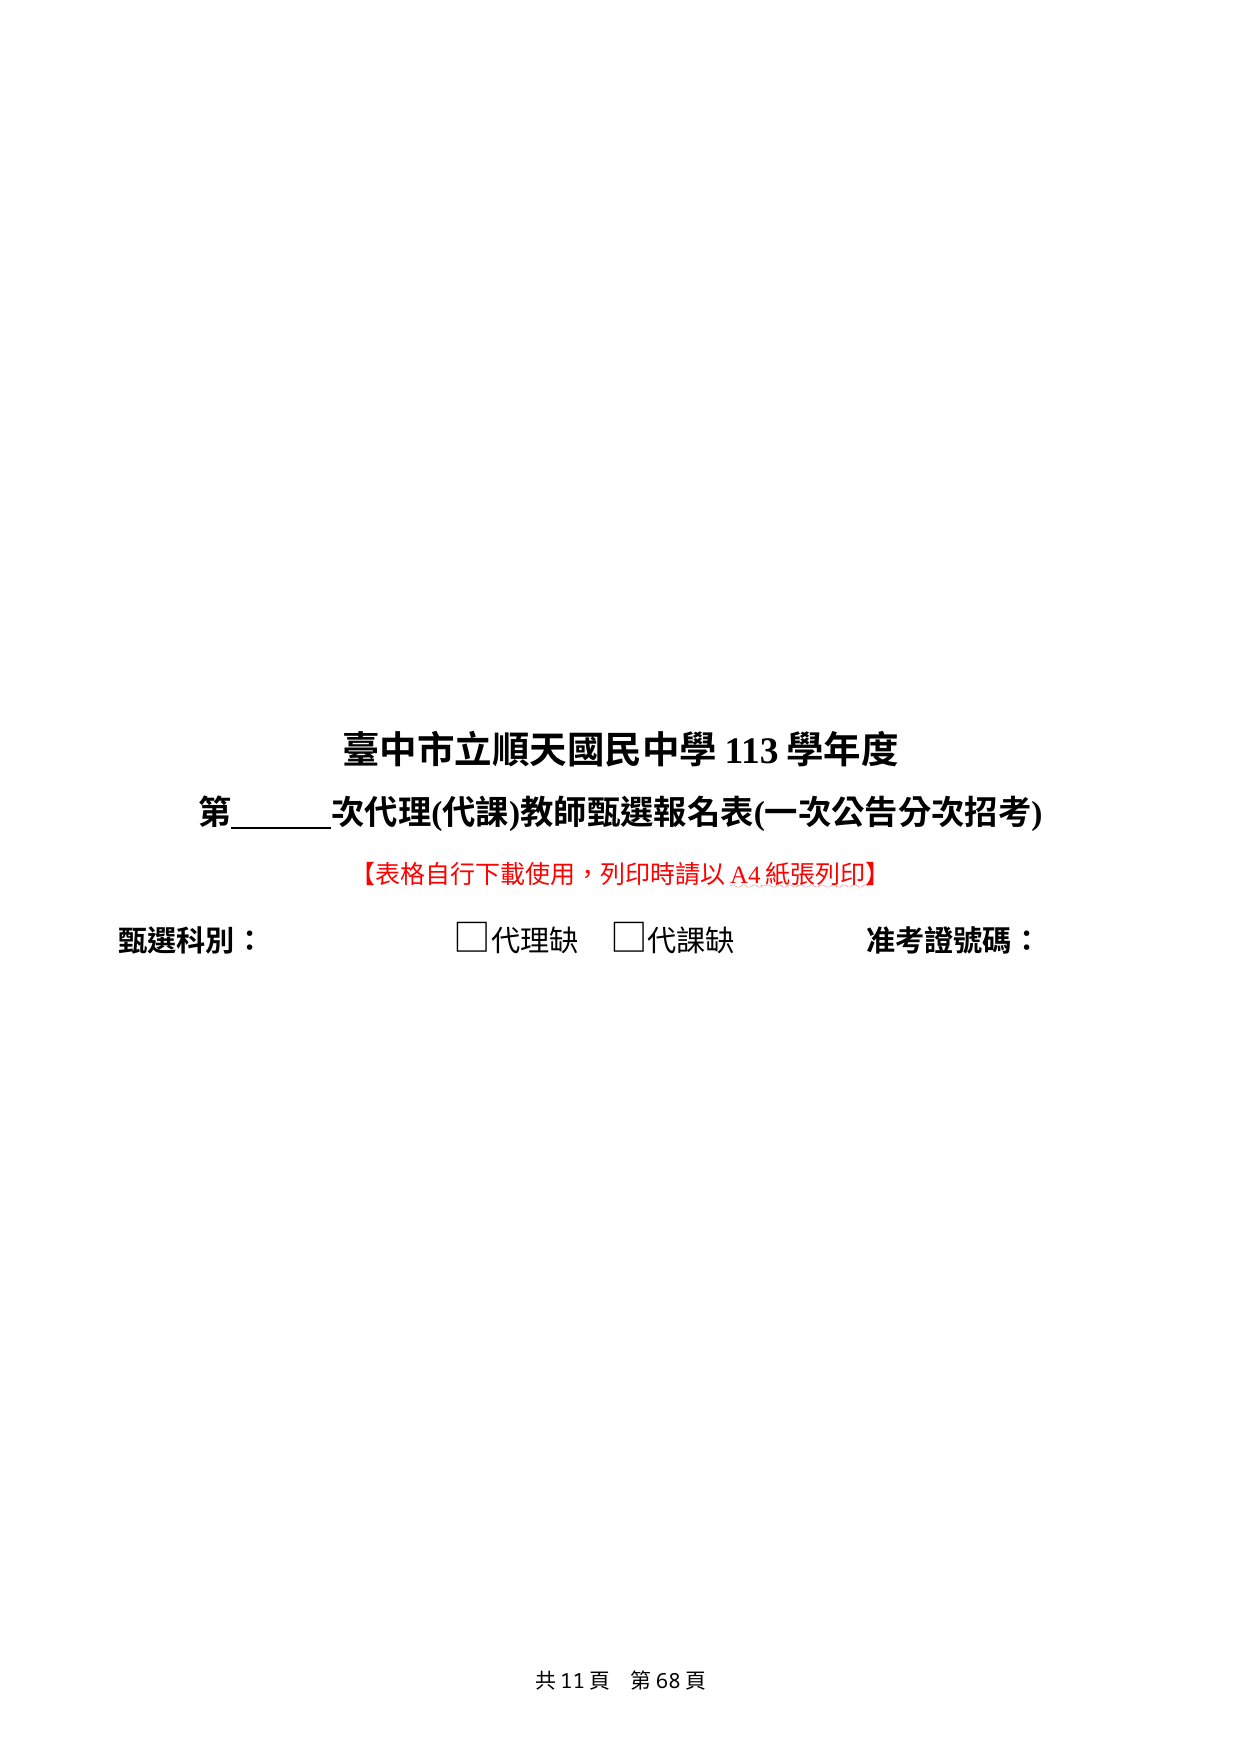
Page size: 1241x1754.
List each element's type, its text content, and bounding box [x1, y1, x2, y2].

text 第 次代理(代課)教師甄選報名表(一次公告分次招考) [118, 768, 1122, 831]
text 甄選科別： □代理缺 □代課缺 准考證號碼： [118, 893, 1122, 956]
text 臺中市立順天國民中學113學年度 [118, 706, 1122, 768]
text 【表格自行下載使用，列印時請以A4紙張列印】 [118, 831, 1122, 893]
